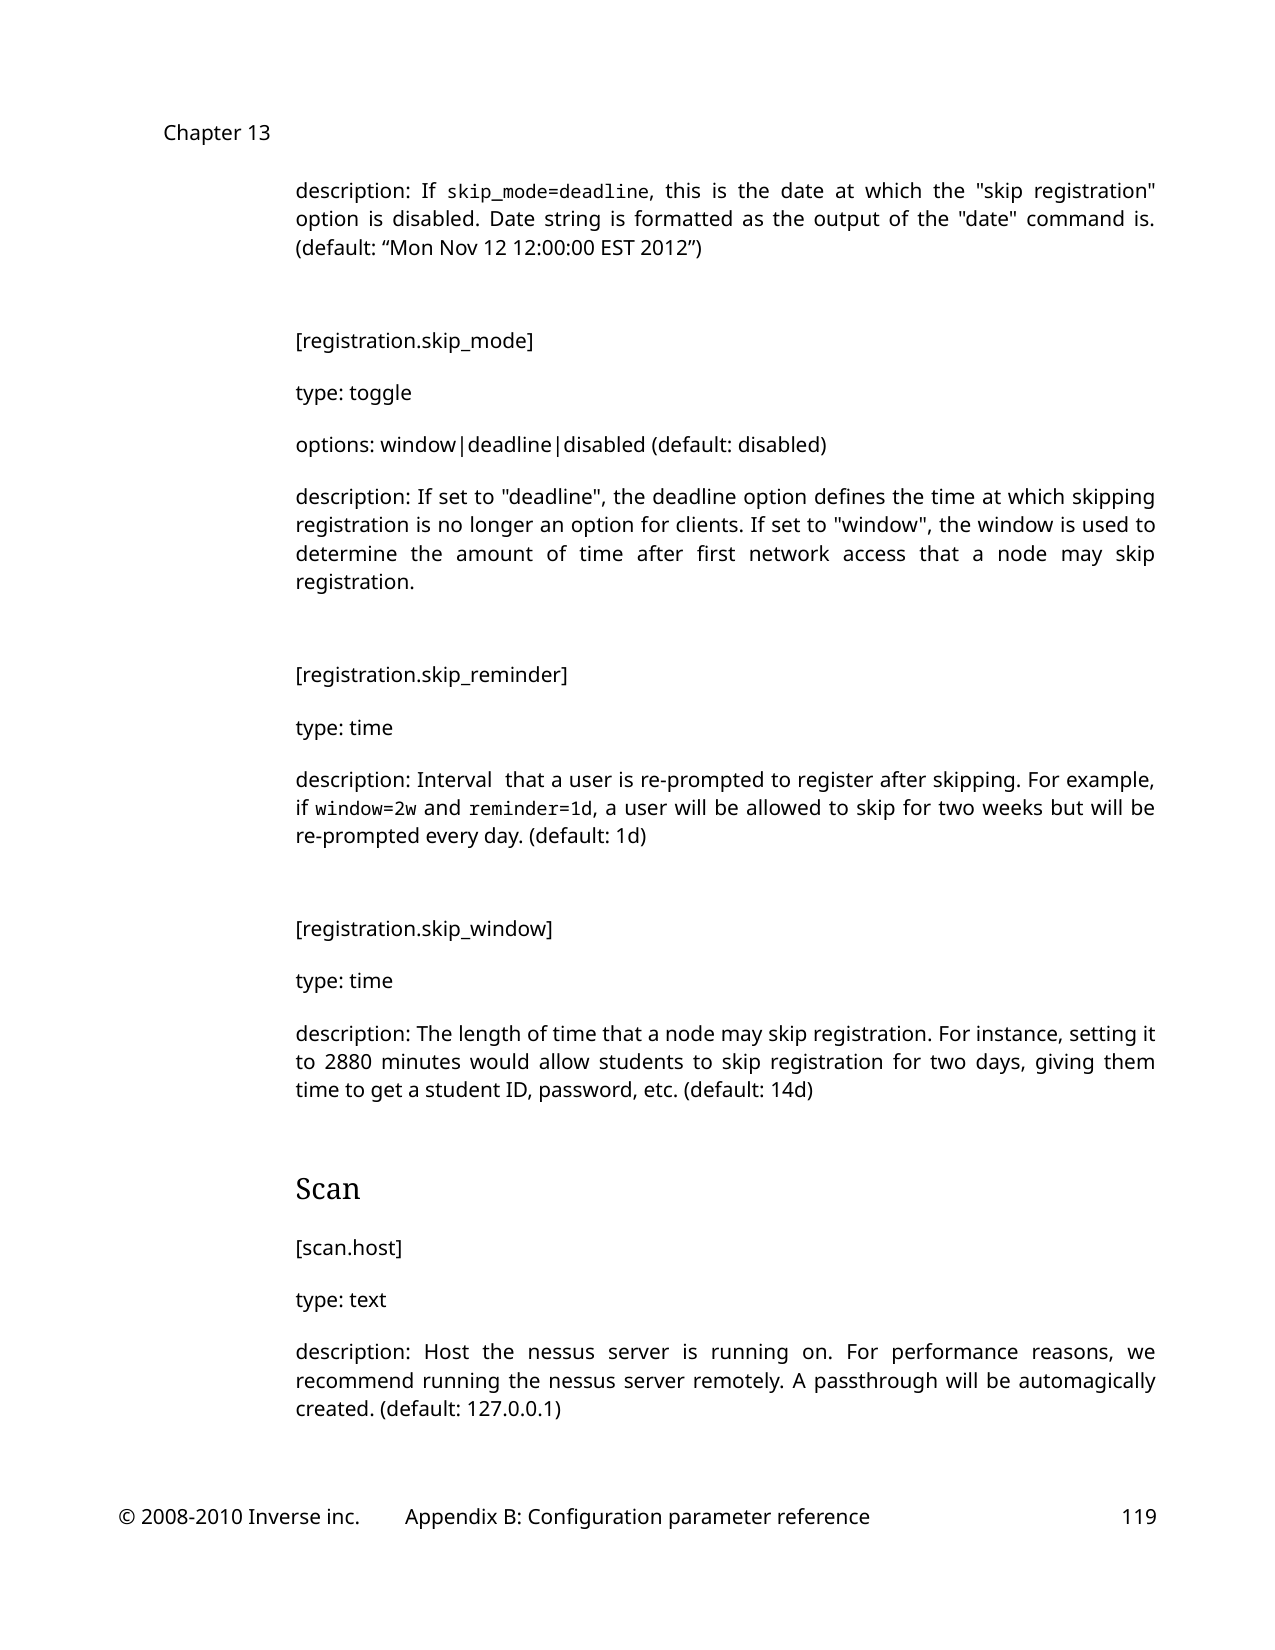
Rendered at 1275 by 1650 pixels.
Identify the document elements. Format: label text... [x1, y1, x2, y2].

text type: text [295, 1285, 1157, 1314]
text description: If set to "deadline", the deadline option defines the time at which skipping registration is no longer an option for clients. If set to "window", the window is used to determine the amount of time after first network access that a node may skip registration. [295, 482, 1157, 596]
text type: time [295, 967, 1157, 995]
text description: If skip_mode=deadline, this is the date at which the "skip registration" option is disabled. Date string is formatted as the output of the "date" command is. (default: “Mon Nov 12 12:00:00 EST 2012”) [295, 176, 1157, 261]
text description: Interval that a user is re-prompted to register after skipping. For example, if window=2w and reminder=1d, a user will be allowed to skip for two weeks but will be re-prompted every day. (default: 1d) [295, 765, 1157, 850]
text [registration.skip_reminder] [295, 661, 1157, 689]
text description: Host the nessus server is running on. For performance reasons, we recommend running the nessus server remotely. A passthrough will be automagically created. (default: 127.0.0.1) [295, 1337, 1157, 1423]
text [scan.host] [295, 1233, 1157, 1262]
subtitle Scan [295, 1169, 1157, 1208]
text options: window|deadline|disabled (default: disabled) [295, 430, 1157, 458]
text description: The length of time that a node may skip registration. For instance, setting it to 2880 minutes would allow students to skip registration for two days, giving them time to get a student ID, password, etc. (default: 14d) [295, 1019, 1157, 1104]
text type: time [295, 713, 1157, 741]
text [registration.skip_mode] [295, 326, 1157, 354]
text [registration.skip_window] [295, 914, 1157, 943]
text type: toggle [295, 378, 1157, 406]
